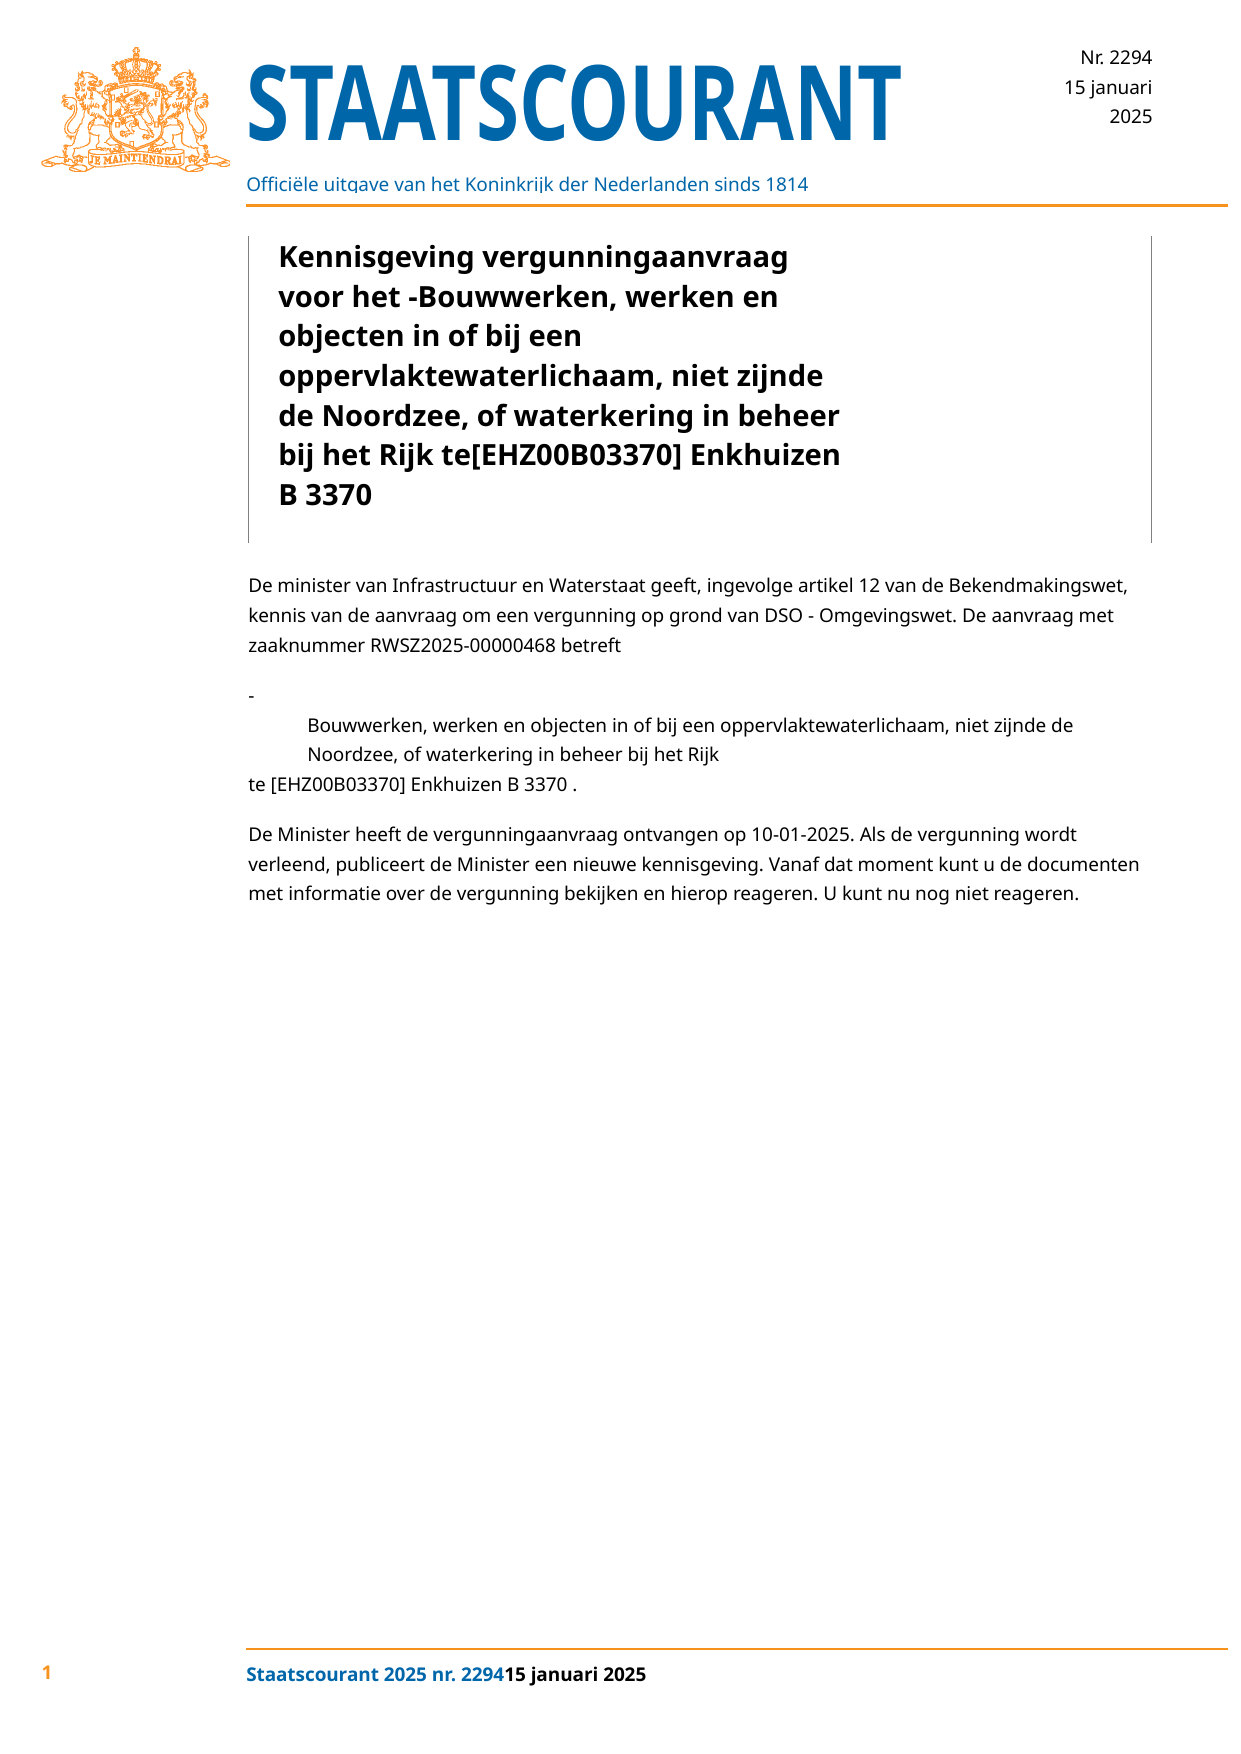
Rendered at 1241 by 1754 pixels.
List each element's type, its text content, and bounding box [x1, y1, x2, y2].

text De Minister heeft de vergunningaanvraag ontvangen op 10-01-2025. Als de vergunning wordt verleend, publiceert de Minister een nieuwe kennisgeving. Vanaf dat moment kunt u de documenten met informatie over de vergunning bekijken en hierop reageren. U kunt nu nog niet reageren. [248, 821, 1152, 906]
text te [EHZ00B03370] Enkhuizen B 3370 . [248, 771, 1152, 797]
table_header [850, 236, 912, 413]
list Bouwwerken, werken en objecten in of bij een oppervlaktewaterlichaam, niet zijnde de Noordzee, of waterkering in beheer bij het Rijk [248, 712, 1152, 767]
picture [41, 47, 231, 172]
picture [912, 236, 1090, 414]
table_header Kennisgeving vergunningaanvraag voor het -Bouwwerken, werken en objecten in of bij een oppervlaktewaterlichaam, niet zijnde de Noordzee, of waterkering in beheer bij het Rijk te[EHZ00B03370] Enkhuizen B 3370 [249, 236, 850, 543]
text De minister van Infrastructuur en Waterstaat geeft, ingevolge artikel 12 van de Bekendmakingswet, kennis van de aanvraag om een vergunning op grond van DSO - Omgevingswet. De aanvraag met zaaknummer RWSZ2025-00000468 betreft [248, 573, 1152, 658]
table_header [850, 414, 1151, 543]
table_header [1090, 236, 1151, 413]
